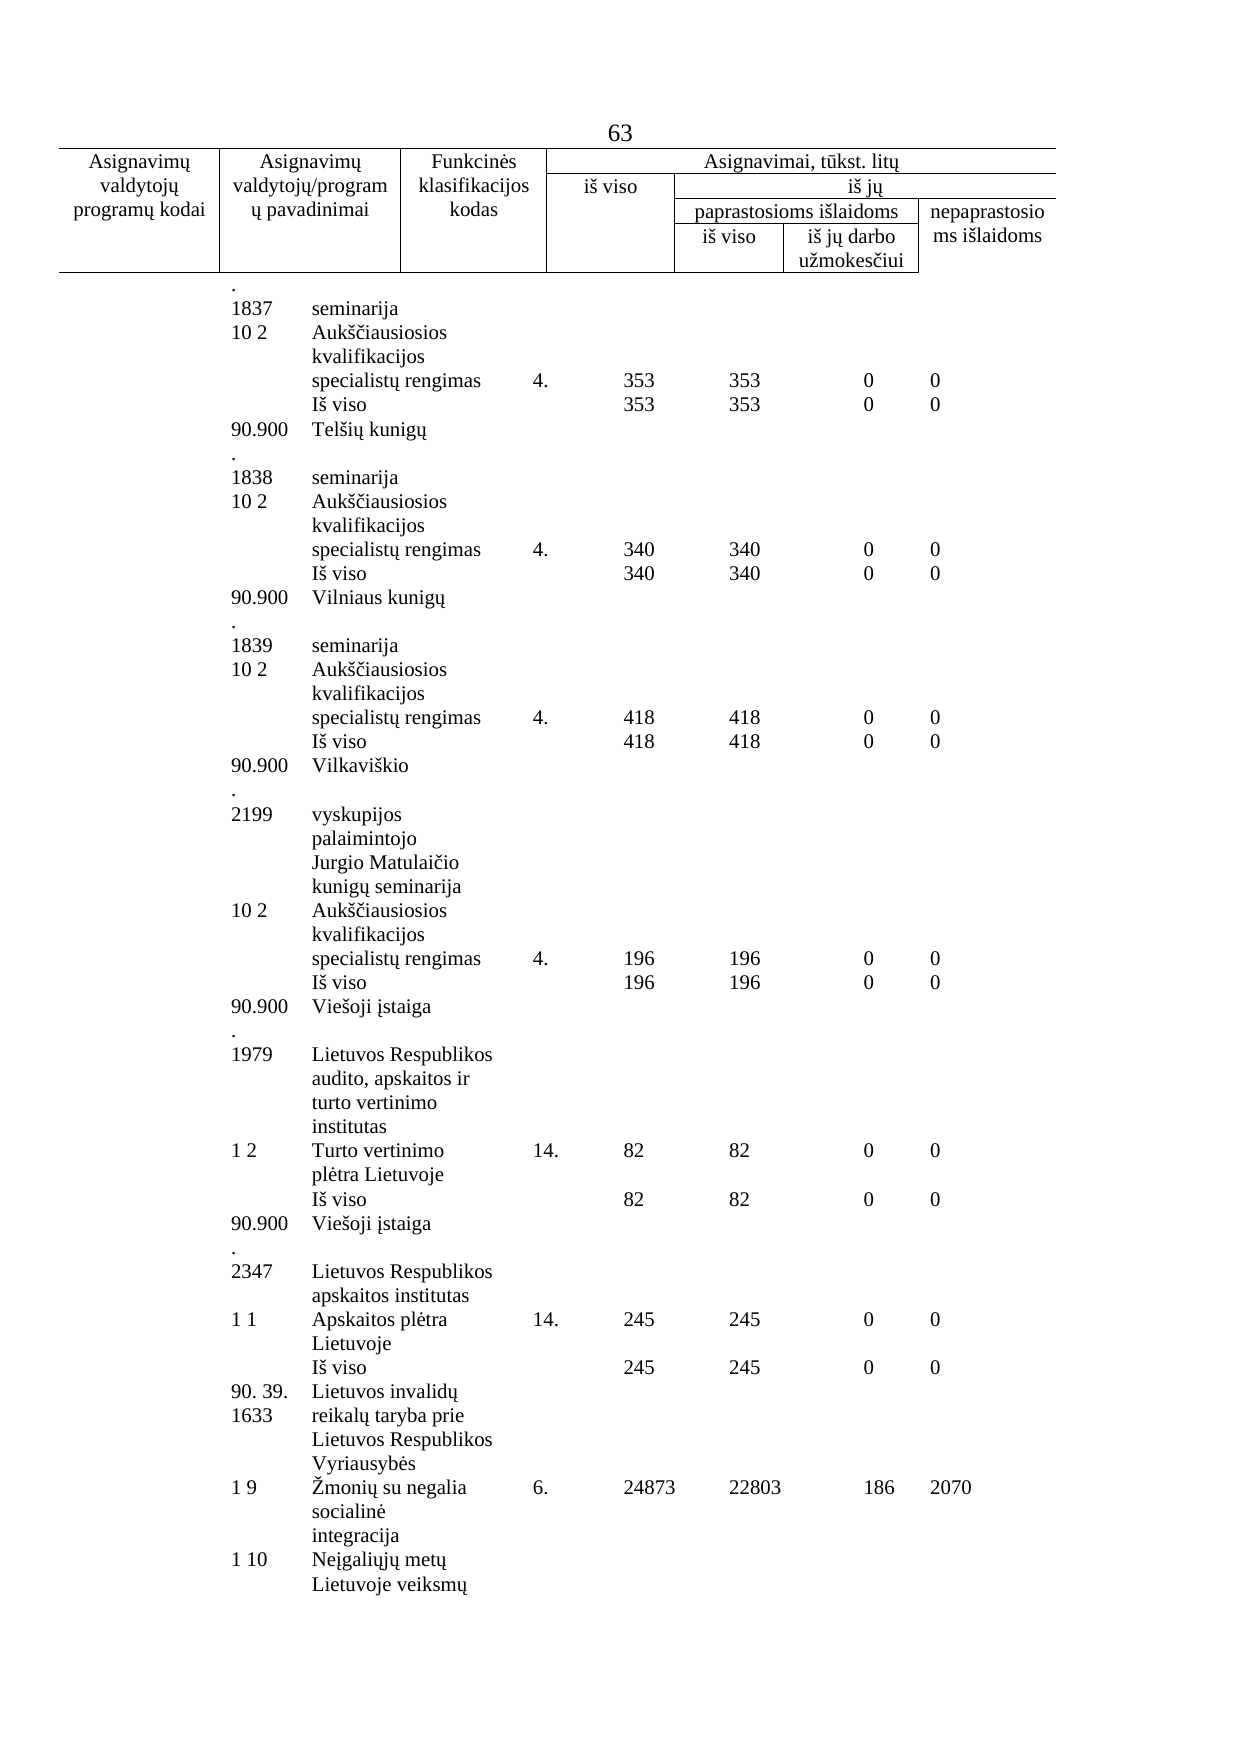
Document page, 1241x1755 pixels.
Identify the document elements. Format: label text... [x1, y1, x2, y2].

table_cell [521, 633, 612, 657]
table_cell [521, 922, 612, 946]
table_cell [718, 801, 852, 826]
table_header Funkcinės klasifikacijos kodas [401, 149, 546, 272]
table_cell [612, 874, 718, 898]
table_cell [919, 1114, 1063, 1138]
table_cell [59, 1066, 219, 1090]
table_cell [521, 1548, 612, 1571]
table_cell [59, 1283, 219, 1307]
table_cell [852, 994, 919, 1042]
table_cell [612, 1451, 718, 1475]
table_cell [59, 946, 219, 970]
table_cell 0 [919, 1138, 1063, 1162]
table_cell 0 [919, 561, 1063, 585]
table_cell [919, 585, 1063, 633]
table_cell [718, 633, 852, 657]
table_cell [220, 1523, 300, 1547]
table_cell 245 [718, 1307, 852, 1331]
table_cell [612, 344, 718, 368]
table_cell 10 2 [220, 898, 300, 922]
table_cell [220, 874, 300, 898]
table_cell [521, 1403, 612, 1427]
table_cell Lietuvos invalidų [300, 1379, 521, 1403]
table_cell 418 [612, 705, 718, 729]
table_cell 353 [612, 393, 718, 416]
table_cell 10 2 [220, 657, 300, 681]
table_cell specialistų rengimas [300, 368, 521, 392]
table_cell [852, 826, 919, 849]
table_cell [919, 633, 1063, 657]
table_cell [852, 296, 919, 320]
table_cell [521, 826, 612, 849]
table_cell 418 [718, 705, 852, 729]
table_cell . [220, 273, 300, 296]
table_cell [59, 874, 219, 898]
table_cell 24873 [612, 1475, 718, 1499]
table_cell [59, 1114, 219, 1138]
table_cell [852, 801, 919, 826]
table_cell 186 [852, 1475, 919, 1499]
table_cell [521, 513, 612, 537]
table_cell [612, 416, 718, 464]
table_cell [59, 393, 219, 416]
table_cell turto vertinimo [300, 1090, 521, 1114]
table_cell 0 [919, 368, 1063, 392]
table_cell [612, 922, 718, 946]
table_cell [718, 1090, 852, 1114]
table_cell [852, 657, 919, 681]
table_cell 90.900. [220, 994, 300, 1042]
table_cell [220, 1283, 300, 1307]
table_cell 196 [718, 946, 852, 970]
table_cell [852, 1451, 919, 1475]
table_cell 245 [612, 1355, 718, 1379]
table_cell [521, 898, 612, 922]
table_cell [521, 561, 612, 585]
table_cell [718, 1163, 852, 1186]
table_cell apskaitos institutas [300, 1283, 521, 1307]
table_cell [220, 729, 300, 753]
table_cell Aukščiausiosios [300, 898, 521, 922]
table_cell [718, 489, 852, 513]
table_cell [220, 922, 300, 946]
table_cell [852, 922, 919, 946]
table_cell Vilniaus kunigų [300, 585, 521, 633]
table_cell [521, 850, 612, 874]
table_cell Iš viso [300, 729, 521, 753]
table_cell 22803 [718, 1475, 852, 1499]
table_cell [919, 344, 1063, 368]
table_cell 82 [718, 1186, 852, 1211]
table_cell [612, 1042, 718, 1066]
table_cell Lietuvos Respublikos [300, 1259, 521, 1283]
table_cell 196 [718, 970, 852, 994]
table_cell iš jų [675, 174, 1056, 198]
table_cell [718, 465, 852, 489]
table_cell [521, 970, 612, 994]
table_cell 0 [919, 393, 1063, 416]
table_cell Iš viso [300, 1186, 521, 1211]
table_cell [612, 801, 718, 826]
table_cell [59, 970, 219, 994]
table_cell [521, 273, 612, 296]
table_cell [59, 1403, 219, 1427]
table_cell [59, 1523, 219, 1547]
table_cell Iš viso [300, 393, 521, 416]
table_cell [718, 922, 852, 946]
table_header Asignavimų valdytojų/programų pavadinimai [220, 149, 400, 272]
table_cell [919, 1331, 1063, 1355]
table_cell [521, 1283, 612, 1307]
table_cell [220, 681, 300, 705]
table_cell Vyriausybės [300, 1451, 521, 1475]
table_cell [852, 1066, 919, 1090]
table_cell 0 [852, 970, 919, 994]
table_cell [919, 1523, 1063, 1547]
table_cell integracija [300, 1523, 521, 1547]
table_cell [919, 922, 1063, 946]
table_cell [718, 1427, 852, 1451]
table_cell [612, 1163, 718, 1186]
table_cell [59, 368, 219, 392]
table_cell [521, 465, 612, 489]
table_cell [718, 1379, 852, 1403]
table_cell 0 [852, 537, 919, 561]
table_cell Lietuvos Respublikos [300, 1042, 521, 1066]
table_cell [919, 1499, 1063, 1523]
table_cell 2199 [220, 801, 300, 826]
table_cell [59, 537, 219, 561]
table_cell [521, 416, 612, 464]
table_cell 1838 [220, 465, 300, 489]
table_cell [521, 753, 612, 801]
table_cell [718, 874, 852, 898]
table_cell [521, 1451, 612, 1475]
table_cell [852, 1211, 919, 1259]
table_cell [612, 320, 718, 344]
table_cell [852, 273, 919, 296]
table_cell 82 [718, 1138, 852, 1162]
table_cell [59, 1042, 219, 1066]
table_cell [612, 1211, 718, 1259]
table_cell 0 [852, 1355, 919, 1379]
table_cell Aukščiausiosios [300, 320, 521, 344]
table_cell [59, 1379, 219, 1403]
table_cell [612, 489, 718, 513]
table_cell [919, 1403, 1063, 1427]
table_cell [852, 416, 919, 464]
table_cell 0 [852, 561, 919, 585]
table_cell [919, 465, 1063, 489]
table_cell 0 [852, 705, 919, 729]
table_cell [919, 657, 1063, 681]
table_cell Jurgio Matulaičio [300, 850, 521, 874]
table_cell [852, 1427, 919, 1451]
table_cell 10 2 [220, 320, 300, 344]
table_cell [59, 344, 219, 368]
table_cell [852, 320, 919, 344]
table_cell [521, 1571, 612, 1596]
table_cell [612, 1427, 718, 1451]
table_cell [852, 850, 919, 874]
table_cell [612, 1499, 718, 1523]
table_cell [919, 826, 1063, 849]
table_cell [521, 1090, 612, 1114]
table_cell [852, 1379, 919, 1403]
table_cell [521, 1379, 612, 1403]
table_cell 0 [852, 946, 919, 970]
table_cell 90.900. [220, 585, 300, 633]
table_cell [220, 850, 300, 874]
table_cell [718, 657, 852, 681]
table_cell [718, 1523, 852, 1547]
table_cell [220, 344, 300, 368]
table_cell [220, 513, 300, 537]
table_cell kvalifikacijos [300, 513, 521, 537]
table_cell Apskaitos plėtra [300, 1307, 521, 1331]
table_cell [521, 1211, 612, 1259]
table_cell [220, 368, 300, 392]
table_cell [521, 1163, 612, 1186]
table_cell 340 [718, 537, 852, 561]
table_cell [59, 922, 219, 946]
table_cell Neįgaliųjų metų [300, 1548, 521, 1571]
table_cell [59, 826, 219, 849]
table_cell [220, 1163, 300, 1186]
table_cell paprastosioms išlaidoms [675, 199, 918, 223]
table_cell [612, 850, 718, 874]
table_cell [919, 1211, 1063, 1259]
table_cell [59, 1548, 219, 1571]
table_cell 4. [521, 537, 612, 561]
table_cell iš viso [675, 224, 783, 272]
table_cell [852, 1403, 919, 1427]
table_cell [521, 585, 612, 633]
table_cell [718, 850, 852, 874]
table_cell vyskupijos [300, 801, 521, 826]
table_cell [521, 1066, 612, 1090]
table_cell [612, 994, 718, 1042]
table_cell [919, 1548, 1063, 1571]
table_cell [220, 946, 300, 970]
table_cell [718, 344, 852, 368]
table_cell [59, 489, 219, 513]
table_cell [852, 465, 919, 489]
table_cell [1056, 223, 1063, 272]
table_cell 0 [919, 1186, 1063, 1211]
table_cell [59, 465, 219, 489]
table_cell [919, 416, 1063, 464]
table_cell 0 [852, 1307, 919, 1331]
table_cell [612, 1331, 718, 1355]
table_cell Aukščiausiosios [300, 657, 521, 681]
table_cell [852, 1090, 919, 1114]
table_cell [220, 705, 300, 729]
table_cell 0 [852, 1138, 919, 1162]
table_cell [521, 1186, 612, 1211]
table_cell Viešoji įstaiga [300, 1211, 521, 1259]
table_cell [521, 1042, 612, 1066]
table_cell [59, 1090, 219, 1114]
table_cell [612, 585, 718, 633]
table_cell [521, 801, 612, 826]
table_cell [59, 898, 219, 922]
table_cell [521, 393, 612, 416]
table_cell [59, 1186, 219, 1211]
table_cell 1 2 [220, 1138, 300, 1162]
table_cell [59, 1451, 219, 1475]
table_cell [59, 1307, 219, 1331]
table_cell [521, 320, 612, 344]
table_cell [59, 296, 219, 320]
table_cell [220, 1355, 300, 1379]
table_header [1056, 148, 1063, 173]
table_cell seminarija [300, 296, 521, 320]
table_cell [59, 585, 219, 633]
table_cell seminarija [300, 465, 521, 489]
table_cell 1 9 [220, 1475, 300, 1499]
table_cell [59, 729, 219, 753]
table_cell [59, 850, 219, 874]
table_cell [718, 1066, 852, 1090]
table_cell [59, 273, 219, 296]
table_cell [612, 1571, 718, 1596]
table_cell 90.900. [220, 416, 300, 464]
table_cell [1056, 173, 1063, 198]
table_cell [852, 585, 919, 633]
table_cell Žmonių su negalia [300, 1475, 521, 1499]
table_cell 90.900. [220, 1211, 300, 1259]
table_cell [852, 1548, 919, 1571]
table_cell 1837 [220, 296, 300, 320]
table_cell [718, 1571, 852, 1596]
table_cell [612, 633, 718, 657]
table_cell [612, 1066, 718, 1090]
table_cell 418 [718, 729, 852, 753]
table_cell [718, 1451, 852, 1475]
table_cell [59, 801, 219, 826]
table_cell [852, 1042, 919, 1066]
table_cell [612, 1403, 718, 1427]
table_cell [919, 1066, 1063, 1090]
table_cell 0 [852, 393, 919, 416]
table_cell [718, 1283, 852, 1307]
table_cell [852, 1163, 919, 1186]
table_cell specialistų rengimas [300, 705, 521, 729]
table_cell Telšių kunigų [300, 416, 521, 464]
table_cell 1633 [220, 1403, 300, 1427]
table_cell [919, 489, 1063, 513]
table_cell [220, 1451, 300, 1475]
table_cell 4. [521, 705, 612, 729]
table_cell [220, 1114, 300, 1138]
table_cell [521, 1259, 612, 1283]
table_cell plėtra Lietuvoje [300, 1163, 521, 1186]
table_cell 10 2 [220, 489, 300, 513]
table_cell audito, apskaitos ir [300, 1066, 521, 1090]
table_cell [59, 1211, 219, 1259]
table_cell [718, 513, 852, 537]
table_cell [718, 585, 852, 633]
table_header Asignavimai, tūkst. litų [547, 149, 1056, 173]
table_header Asignavimų valdytojų programų kodai [59, 149, 219, 272]
table_cell Iš viso [300, 561, 521, 585]
table_cell kvalifikacijos [300, 922, 521, 946]
table_cell [852, 753, 919, 801]
table_cell [612, 465, 718, 489]
table_cell [59, 320, 219, 344]
table_cell [852, 513, 919, 537]
table_cell 353 [718, 368, 852, 392]
table_cell [521, 657, 612, 681]
table_cell [612, 1259, 718, 1283]
table_cell [521, 1427, 612, 1451]
table_cell [852, 633, 919, 657]
table_cell 14. [521, 1307, 612, 1331]
table_cell 340 [612, 537, 718, 561]
table_cell [852, 1114, 919, 1138]
table_cell [59, 1259, 219, 1283]
table_cell Lietuvoje [300, 1331, 521, 1355]
table_cell [919, 753, 1063, 801]
table_cell 2070 [919, 1475, 1063, 1499]
table_cell [852, 874, 919, 898]
table_cell [220, 1090, 300, 1114]
table_cell [718, 1211, 852, 1259]
table_cell 1 10 [220, 1548, 300, 1571]
table_cell [919, 1427, 1063, 1451]
table_cell [59, 561, 219, 585]
table_cell 90.900. [220, 753, 300, 801]
table_cell [300, 273, 521, 296]
table_cell [521, 1355, 612, 1379]
table_cell 0 [919, 1355, 1063, 1379]
table_cell [59, 1331, 219, 1355]
table_cell [612, 657, 718, 681]
table_cell [220, 1331, 300, 1355]
table_cell [919, 850, 1063, 874]
table_cell 0 [852, 1186, 919, 1211]
table_cell [220, 1499, 300, 1523]
table_cell [612, 296, 718, 320]
table_cell [59, 1571, 219, 1596]
table_cell 0 [919, 970, 1063, 994]
table_cell [59, 1475, 219, 1499]
table_cell institutas [300, 1114, 521, 1138]
table_cell [612, 826, 718, 849]
table_cell [919, 801, 1063, 826]
table_cell [220, 537, 300, 561]
table_cell [852, 1331, 919, 1355]
table_cell [220, 1066, 300, 1090]
table_cell [59, 1427, 219, 1451]
table_cell [919, 1163, 1063, 1186]
table_cell [718, 1259, 852, 1283]
table_cell [852, 681, 919, 705]
table_cell 90. 39. [220, 1379, 300, 1403]
table_cell [718, 1548, 852, 1571]
table_cell 340 [718, 561, 852, 585]
table_cell [220, 1571, 300, 1596]
table_cell socialinė [300, 1499, 521, 1523]
table_cell kvalifikacijos [300, 344, 521, 368]
table_cell [919, 272, 1063, 296]
table_cell 245 [612, 1307, 718, 1331]
table_cell 245 [718, 1355, 852, 1379]
table_cell [718, 681, 852, 705]
table_cell [59, 681, 219, 705]
table_cell 0 [919, 1307, 1063, 1331]
table_cell Viešoji įstaiga [300, 994, 521, 1042]
table_cell [220, 826, 300, 849]
table_cell 6. [521, 1475, 612, 1499]
table_cell 0 [919, 729, 1063, 753]
table_cell Lietuvos Respublikos [300, 1427, 521, 1451]
table_cell [919, 681, 1063, 705]
table_cell 1979 [220, 1042, 300, 1066]
table_cell [59, 1499, 219, 1523]
table_cell 196 [612, 946, 718, 970]
table_cell [612, 1090, 718, 1114]
table_cell [59, 657, 219, 681]
table_cell 1839 [220, 633, 300, 657]
table_cell [852, 344, 919, 368]
table_cell kunigų seminarija [300, 874, 521, 898]
table_cell [718, 826, 852, 849]
table_cell Aukščiausiosios [300, 489, 521, 513]
table_cell reikalų taryba prie [300, 1403, 521, 1427]
table_cell [59, 416, 219, 464]
table_cell Iš viso [300, 970, 521, 994]
table_cell [612, 273, 718, 296]
table_cell [718, 753, 852, 801]
table_cell [521, 729, 612, 753]
table_cell 14. [521, 1138, 612, 1162]
table_cell iš jų darbo užmokesčiui [784, 224, 918, 272]
table_cell specialistų rengimas [300, 537, 521, 561]
table_cell [919, 1259, 1063, 1283]
table_cell [612, 681, 718, 705]
table_cell 4. [521, 368, 612, 392]
table_cell [220, 970, 300, 994]
table_cell [612, 513, 718, 537]
table_cell [220, 1186, 300, 1211]
table_cell [612, 753, 718, 801]
table_cell 4. [521, 946, 612, 970]
table_cell [919, 1283, 1063, 1307]
table_cell 353 [718, 393, 852, 416]
table_cell [59, 753, 219, 801]
table_cell [919, 1379, 1063, 1403]
table_cell specialistų rengimas [300, 946, 521, 970]
table_cell [59, 633, 219, 657]
table_cell [220, 561, 300, 585]
table_cell [718, 1114, 852, 1138]
table_cell [521, 1499, 612, 1523]
table_cell [220, 393, 300, 416]
table_cell 196 [612, 970, 718, 994]
table_cell [521, 994, 612, 1042]
table_cell [521, 1114, 612, 1138]
table_cell [612, 1379, 718, 1403]
table_cell [220, 1427, 300, 1451]
table_cell [59, 705, 219, 729]
table_cell 418 [612, 729, 718, 753]
table_cell 0 [919, 946, 1063, 970]
table_cell Iš viso [300, 1355, 521, 1379]
table_cell [852, 1259, 919, 1283]
table_cell 82 [612, 1138, 718, 1162]
table_cell 1 1 [220, 1307, 300, 1331]
table_cell [1056, 198, 1063, 223]
table_cell [852, 1499, 919, 1523]
table_cell [521, 681, 612, 705]
table_cell 353 [612, 368, 718, 392]
table_cell [718, 416, 852, 464]
table_cell Vilkaviškio [300, 753, 521, 801]
table_cell [521, 296, 612, 320]
table_cell [718, 994, 852, 1042]
table_cell [718, 1042, 852, 1066]
table_cell [919, 320, 1063, 344]
table_cell [718, 320, 852, 344]
table_cell kvalifikacijos [300, 681, 521, 705]
table_cell [59, 513, 219, 537]
table_cell 82 [612, 1186, 718, 1211]
table_cell [521, 1331, 612, 1355]
table_cell [59, 994, 219, 1042]
table_cell [919, 1571, 1063, 1596]
table_cell palaimintojo [300, 826, 521, 849]
table_cell [852, 898, 919, 922]
table_cell [59, 1355, 219, 1379]
table_cell seminarija [300, 633, 521, 657]
table_cell [919, 1042, 1063, 1066]
table_cell [919, 1451, 1063, 1475]
table_cell [612, 1523, 718, 1547]
table_cell nepaprastosioms išlaidoms [919, 199, 1056, 272]
table_cell iš viso [547, 174, 674, 272]
table_cell 0 [852, 729, 919, 753]
table_cell [919, 1090, 1063, 1114]
table_cell 340 [612, 561, 718, 585]
table_cell [718, 1403, 852, 1427]
table_cell [852, 1571, 919, 1596]
table_cell Turto vertinimo [300, 1138, 521, 1162]
table_cell 0 [919, 537, 1063, 561]
table_cell [59, 1163, 219, 1186]
table_cell [718, 1331, 852, 1355]
table_cell [852, 1283, 919, 1307]
table_cell [852, 489, 919, 513]
table_cell [718, 273, 852, 296]
table_cell 2347 [220, 1259, 300, 1283]
table_cell [718, 898, 852, 922]
table_cell [919, 994, 1063, 1042]
table_cell [612, 898, 718, 922]
table_cell [612, 1548, 718, 1571]
table_cell [718, 1499, 852, 1523]
table_cell [521, 344, 612, 368]
table_cell [718, 296, 852, 320]
table_cell [919, 296, 1063, 320]
table_cell [612, 1114, 718, 1138]
table_cell 0 [852, 368, 919, 392]
table_cell [919, 513, 1063, 537]
table_cell [59, 1138, 219, 1162]
table_cell Lietuvoje veiksmų [300, 1571, 521, 1596]
table_cell [612, 1283, 718, 1307]
table_cell [521, 489, 612, 513]
table_cell 0 [919, 705, 1063, 729]
table_cell [521, 1523, 612, 1547]
table_cell [919, 874, 1063, 898]
table_cell [521, 874, 612, 898]
table_cell [919, 898, 1063, 922]
table_cell [852, 1523, 919, 1547]
